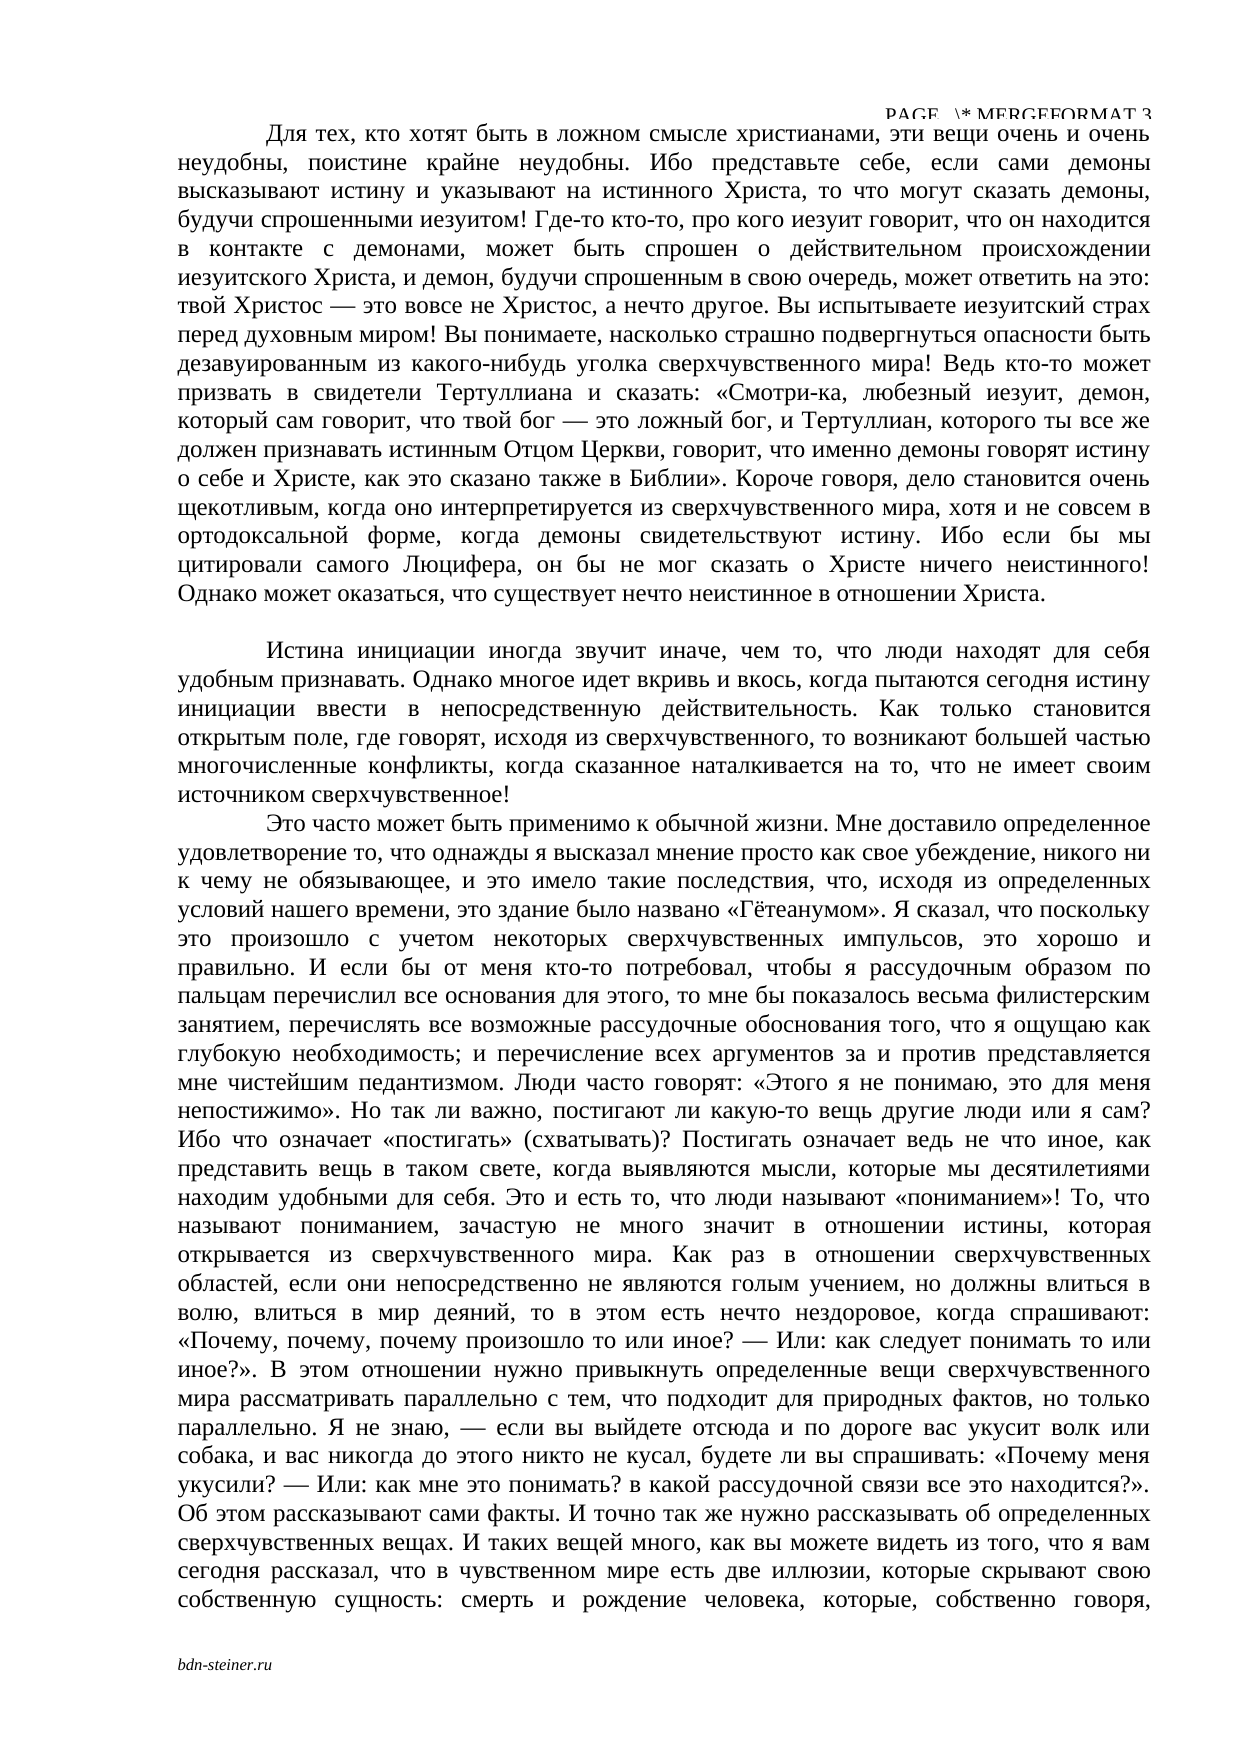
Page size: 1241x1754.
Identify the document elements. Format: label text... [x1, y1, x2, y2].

text Это часто может быть применимо к обычной жизни. Мне доставило определенное удовлетворение то, что однажды я высказал мнение просто как свое убеждение, никого ни к чему не обязывающее, и это имело такие последствия, что, исходя из определенных условий нашего времени, это здание было названо «Гётеанумом». Я сказал, что поскольку это произошло с учетом некоторых сверхчувственных импульсов, это хорошо и правильно. И если бы от меня кто-то потребовал, чтобы я рассудочным образом по пальцам перечислил все основания для этого, то мне бы показалось весьма филистерским занятием, перечислять все возможные рассудочные обоснования того, что я ощущаю как глубокую необходимость; и перечисление всех аргументов за и против представляется мне чистейшим педантизмом. Люди часто говорят: «Этого я не понимаю, это для меня непостижимо». Но так ли важно, постигают ли какую-то вещь другие люди или я сам? Ибо что означает «постигать» (схватывать)? Постигать означает ведь не что иное, как представить вещь в таком свете, когда выявляются мысли, которые мы десятилетиями находим удобными для себя. Это и есть то, что люди называют «пониманием»! То, что называют пониманием, зачастую не много значит в отношении истины, которая открывается из сверхчувственного мира. Как раз в отношении сверхчувственных областей, если они непосредственно не являются голым учением, но должны влиться в волю, влиться в мир деяний, то в этом есть нечто нездоровое, когда спрашивают: «Почему, почему, почему произошло то или иное? — Или: как следует понимать то или иное?». В этом отношении нужно привыкнуть определенные вещи сверхчувственного мира рассматривать параллельно с тем, что подходит для природных фактов, но только параллельно. Я не знаю, — если вы выйдете отсюда и по дороге вас укусит волк или собака, и вас никогда до этого никто не кусал, будете ли вы спрашивать: «Почему меня укусили? — Или: как мне это понимать? в какой рассудочной связи все это находится?». Об этом рассказывают сами факты. И точно так же нужно рассказывать об определенных сверхчувственных вещах. И таких вещей много, как вы можете видеть из того, что я вам сегодня рассказал, что в чувственном мире есть две иллюзии, которые скрывают свою собственную сущность: смерть и рождение человека, которые, собственно говоря, [177, 808, 1152, 1613]
text Истина инициации иногда звучит иначе, чем то, что люди находят для себя удобным признавать. Однако многое идет вкривь и вкось, когда пытаются сегодня истину инициации ввести в непосредственную действительность. Как только становится открытым поле, где говорят, исходя из сверхчувственного, то возникают большей частью многочисленные конфликты, когда сказанное наталкивается на то, что не имеет своим источником сверхчувственное! [177, 636, 1152, 808]
text Для тех, кто хотят быть в ложном смысле христианами, эти вещи очень и очень неудобны, поистине крайне неудобны. Ибо представьте себе, если сами демоны высказывают истину и указывают на истинного Христа, то что могут сказать демоны, будучи спрошенными иезуитом! Где-то кто-то, про кого иезуит говорит, что он находится в контакте с демонами, может быть спрошен о действительном происхождении иезуитского Христа, и демон, будучи спрошенным в свою очередь, может ответить на это: твой Христос — это вовсе не Христос, а нечто другое. Вы испытываете иезуитский страх перед духовным миром! Вы понимаете, насколько страшно подвергнуться опасности быть дезавуированным из какого-нибудь уголка сверхчувственного мира! Ведь кто-то может призвать в свидетели Тертуллиана и сказать: «Смотри-ка, любезный иезуит, демон, который сам говорит, что твой бог — это ложный бог, и Тертуллиан, которого ты все же должен признавать истинным Отцом Церкви, говорит, что именно демоны говорят истину о себе и Христе, как это сказано также в Библии». Короче говоря, дело становится очень щекотливым, когда оно интерпретируется из сверхчувственного мира, хотя и не совсем в ортодоксальной форме, когда демоны свидетельствуют истину. Ибо если бы мы цитировали самого Люцифера, он бы не мог сказать о Христе ничего неистинного! Однако может оказаться, что существует нечто неистинное в отношении Христа. [177, 118, 1152, 607]
